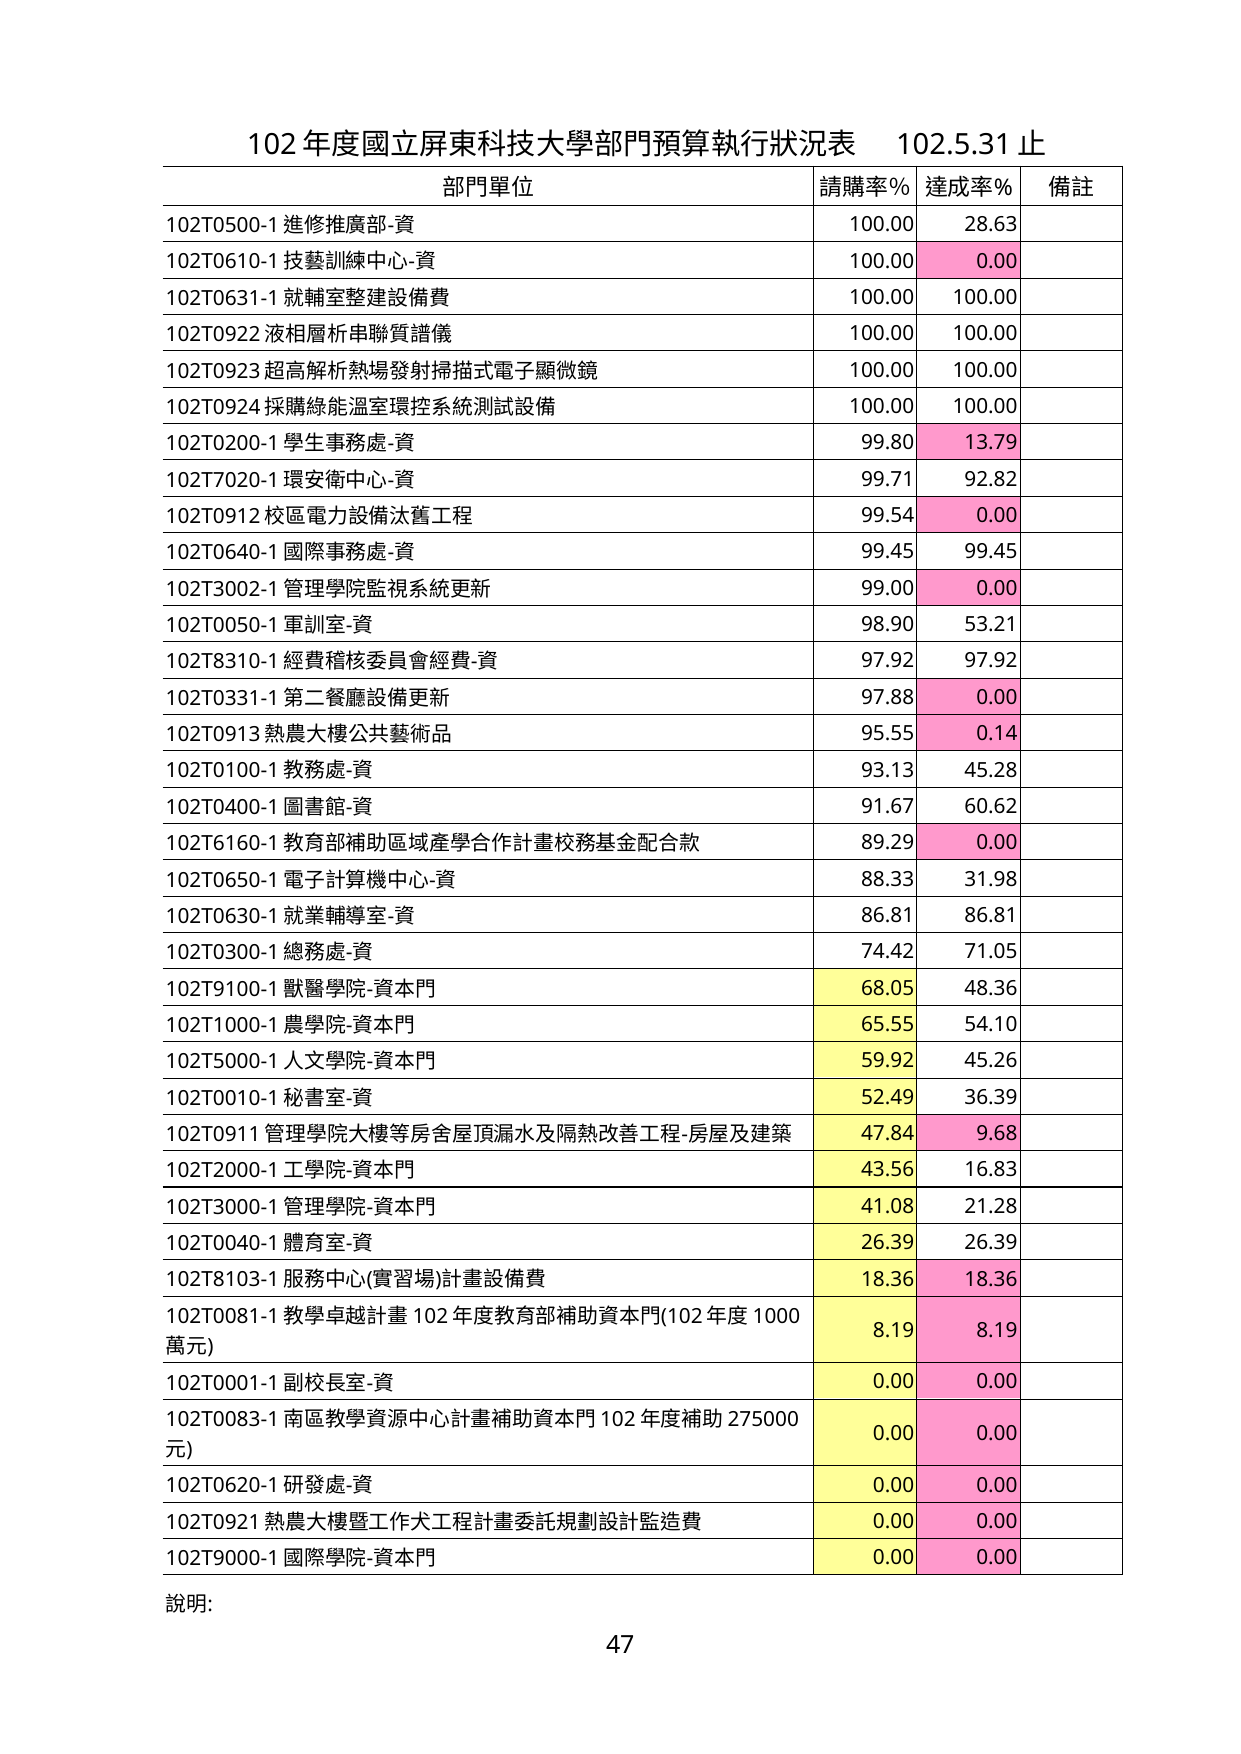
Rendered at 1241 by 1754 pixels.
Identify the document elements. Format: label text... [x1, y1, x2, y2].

table_cell 74.42 [814, 933, 916, 968]
table_cell [1021, 606, 1122, 641]
table_cell 102T0050-1軍訓室-資 [163, 606, 813, 641]
table_cell 102T0200-1學生事務處-資 [163, 424, 813, 459]
table_cell 0.00 [917, 1466, 1020, 1502]
table_cell 0.00 [917, 1539, 1020, 1574]
table_cell [1021, 1539, 1122, 1574]
table_cell 102T8310-1經費稽核委員會經費-資 [163, 642, 813, 677]
table_cell 54.10 [917, 1006, 1020, 1041]
table_cell 102T0081-1教學卓越計畫102年度教育部補助資本門(102年度1000萬元) [163, 1297, 813, 1362]
table_cell 31.98 [917, 860, 1020, 896]
table_cell 47.84 [814, 1115, 916, 1150]
table_cell 100.00 [917, 315, 1020, 350]
table_cell 99.00 [814, 570, 916, 605]
table_cell 0.00 [917, 824, 1020, 859]
table_cell 備註 [1021, 167, 1122, 205]
table_cell [1021, 1151, 1122, 1186]
table_cell 102T1000-1農學院-資本門 [163, 1006, 813, 1041]
table_cell 0.00 [814, 1503, 916, 1538]
table_cell 28.63 [917, 206, 1020, 241]
table_cell [1021, 1363, 1122, 1398]
table_cell 86.81 [814, 897, 916, 932]
table_cell 102T3000-1管理學院-資本門 [163, 1188, 813, 1223]
table_cell 100.00 [917, 388, 1020, 423]
table_cell 說明: [163, 1575, 1123, 1627]
table_cell 0.00 [917, 242, 1020, 278]
table_cell 102T5000-1人文學院-資本門 [163, 1042, 813, 1077]
table_cell 102T0912校區電力設備汰舊工程 [163, 497, 813, 532]
table_cell [1021, 1400, 1122, 1465]
table_cell 100.00 [814, 206, 916, 241]
table_cell [1021, 315, 1122, 350]
table_cell 99.54 [814, 497, 916, 532]
table_cell 60.62 [917, 788, 1020, 823]
table_header 102年度國立屏東科技大學部門預算執行狀況表 102.5.31止 [163, 118, 1123, 166]
table_cell 100.00 [814, 315, 916, 350]
table_cell 102T0300-1總務處-資 [163, 933, 813, 968]
table_cell 102T9100-1獸醫學院-資本門 [163, 969, 813, 1005]
table_cell [1021, 897, 1122, 932]
table_cell 0.14 [917, 715, 1020, 750]
table_cell 102T7020-1環安衛中心-資 [163, 460, 813, 496]
table_cell 102T0331-1第二餐廳設備更新 [163, 679, 813, 714]
table_cell 65.55 [814, 1006, 916, 1041]
table_cell 91.67 [814, 788, 916, 823]
table_cell [1021, 424, 1122, 459]
table_cell [1021, 533, 1122, 568]
table_cell 0.00 [814, 1363, 916, 1398]
table_cell 102T0911管理學院大樓等房舍屋頂漏水及隔熱改善工程-房屋及建築 [163, 1115, 813, 1150]
table_cell [1021, 788, 1122, 823]
table_cell 53.21 [917, 606, 1020, 641]
table_cell 102T0924採購綠能溫室環控系統測試設備 [163, 388, 813, 423]
table_cell 部門單位 [163, 167, 813, 205]
table_cell [1021, 824, 1122, 859]
table_cell 18.36 [814, 1260, 916, 1296]
table_cell 99.80 [814, 424, 916, 459]
table_cell 102T0100-1教務處-資 [163, 751, 813, 787]
table_cell [1021, 1297, 1122, 1362]
table_cell 102T0922液相層析串聯質譜儀 [163, 315, 813, 350]
table_cell [1021, 1503, 1122, 1538]
table_cell [1021, 1115, 1122, 1150]
table_cell [1021, 351, 1122, 387]
table_cell 請購率％ [814, 167, 916, 205]
table_cell [1021, 1260, 1122, 1296]
table_cell 16.83 [917, 1151, 1020, 1186]
table_cell [1021, 751, 1122, 787]
table_cell 95.55 [814, 715, 916, 750]
table_cell 99.45 [814, 533, 916, 568]
table_cell 102T0400-1圖書館-資 [163, 788, 813, 823]
table_cell 21.28 [917, 1188, 1020, 1223]
table_cell 102T8103-1服務中心(實習場)計畫設備費 [163, 1260, 813, 1296]
table_cell [1021, 679, 1122, 714]
table_cell 100.00 [814, 351, 916, 387]
table_cell 102T0640-1國際事務處-資 [163, 533, 813, 568]
table_cell 97.92 [917, 642, 1020, 677]
table_cell 102T0500-1進修推廣部-資 [163, 206, 813, 241]
table_cell 8.19 [814, 1297, 916, 1362]
table_cell 86.81 [917, 897, 1020, 932]
table_cell 102T0650-1電子計算機中心-資 [163, 860, 813, 896]
table_cell [1021, 1466, 1122, 1502]
table_cell 26.39 [917, 1224, 1020, 1259]
table_cell [1021, 715, 1122, 750]
table_cell [1021, 969, 1122, 1005]
table_cell [1021, 206, 1122, 241]
table_cell 41.08 [814, 1188, 916, 1223]
table_cell 36.39 [917, 1079, 1020, 1114]
table_cell [1021, 1042, 1122, 1077]
table_cell [1021, 860, 1122, 896]
table_cell 93.13 [814, 751, 916, 787]
table_cell 102T3002-1管理學院監視系統更新 [163, 570, 813, 605]
table_cell 100.00 [814, 242, 916, 278]
table_cell 102T0001-1副校長室-資 [163, 1363, 813, 1398]
table_cell 97.88 [814, 679, 916, 714]
table_cell 99.45 [917, 533, 1020, 568]
table_cell 100.00 [917, 279, 1020, 314]
table_cell 98.90 [814, 606, 916, 641]
table_cell 100.00 [814, 388, 916, 423]
table_cell 102T0010-1秘書室-資 [163, 1079, 813, 1114]
table_cell 102T0630-1就業輔導室-資 [163, 897, 813, 932]
table_cell 102T0610-1技藝訓練中心-資 [163, 242, 813, 278]
table_cell 68.05 [814, 969, 916, 1005]
table_cell [1021, 570, 1122, 605]
table_cell [1021, 242, 1122, 278]
table_cell [1021, 933, 1122, 968]
table_cell 0.00 [814, 1539, 916, 1574]
table_cell 達成率% [917, 167, 1020, 205]
table_cell 52.49 [814, 1079, 916, 1114]
table_cell 102T0631-1就輔室整建設備費 [163, 279, 813, 314]
table_cell [1021, 1188, 1122, 1223]
table_cell 0.00 [917, 570, 1020, 605]
table_cell 0.00 [814, 1466, 916, 1502]
table_cell 102T0040-1體育室-資 [163, 1224, 813, 1259]
table_cell 102T6160-1教育部補助區域產學合作計畫校務基金配合款 [163, 824, 813, 859]
table_cell 18.36 [917, 1260, 1020, 1296]
table_cell 102T0921熱農大樓暨工作犬工程計畫委託規劃設計監造費 [163, 1503, 813, 1538]
table_cell 100.00 [814, 279, 916, 314]
table_cell [1021, 642, 1122, 677]
table_cell 71.05 [917, 933, 1020, 968]
table_cell 97.92 [814, 642, 916, 677]
table_cell 0.00 [917, 1400, 1020, 1465]
table_cell [1021, 497, 1122, 532]
table_cell 45.28 [917, 751, 1020, 787]
table_cell 0.00 [917, 1503, 1020, 1538]
table_cell 0.00 [814, 1400, 916, 1465]
table_cell 0.00 [917, 497, 1020, 532]
table_cell 59.92 [814, 1042, 916, 1077]
table_cell 99.71 [814, 460, 916, 496]
table_cell 100.00 [917, 351, 1020, 387]
table_cell 48.36 [917, 969, 1020, 1005]
table_cell 92.82 [917, 460, 1020, 496]
table_cell 0.00 [917, 1363, 1020, 1398]
table_cell 102T9000-1國際學院-資本門 [163, 1539, 813, 1574]
table_cell 102T0083-1南區教學資源中心計畫補助資本門102年度補助275000元) [163, 1400, 813, 1465]
table_cell 43.56 [814, 1151, 916, 1186]
table_cell [1021, 1006, 1122, 1041]
table_cell [1021, 1079, 1122, 1114]
table_cell [1021, 388, 1122, 423]
table_cell [1021, 460, 1122, 496]
table_cell 89.29 [814, 824, 916, 859]
table_cell 8.19 [917, 1297, 1020, 1362]
table_cell 45.26 [917, 1042, 1020, 1077]
table_cell [1021, 279, 1122, 314]
table_cell 102T0620-1研發處-資 [163, 1466, 813, 1502]
table_cell 102T2000-1工學院-資本門 [163, 1151, 813, 1186]
table_cell 9.68 [917, 1115, 1020, 1150]
table_cell 102T0913熱農大樓公共藝術品 [163, 715, 813, 750]
table_cell 26.39 [814, 1224, 916, 1259]
table_cell [1021, 1224, 1122, 1259]
table_cell 13.79 [917, 424, 1020, 459]
table_cell 0.00 [917, 679, 1020, 714]
table_cell 102T0923超高解析熱場發射掃描式電子顯微鏡 [163, 351, 813, 387]
table_cell 88.33 [814, 860, 916, 896]
